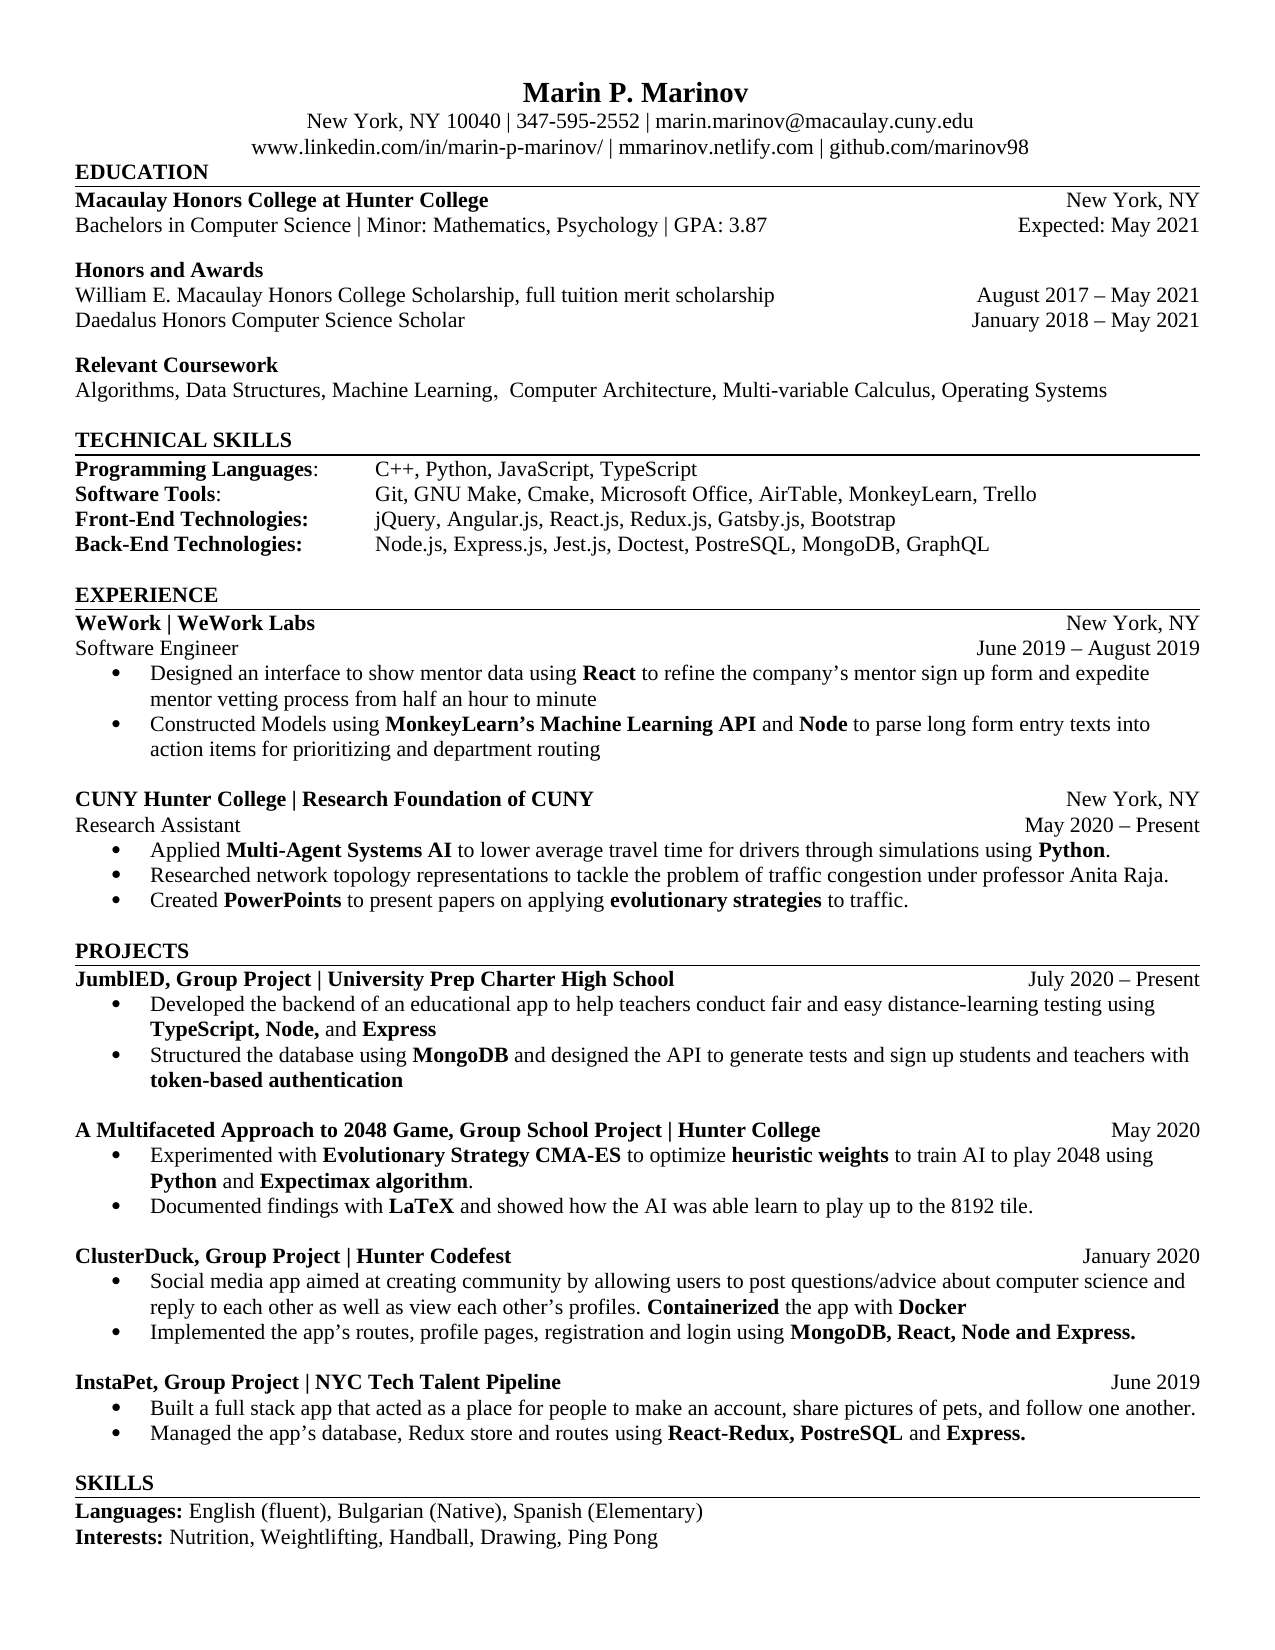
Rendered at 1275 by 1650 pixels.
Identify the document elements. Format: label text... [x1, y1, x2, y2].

text CUNY Hunter College | Research Foundation of CUNY New York, NY [75, 786, 1200, 812]
text Marin P. Marinov [75, 75, 1196, 108]
text PROJECTS [75, 938, 1200, 965]
text EXPERIENCE [75, 582, 1200, 609]
text WeWork | WeWork Labs New York, NY [75, 610, 1200, 635]
text Software Tools: Git, GNU Make, Cmake, Microsoft Office, AirTable, MonkeyLearn, Trello [75, 481, 1200, 506]
text TECHNICAL SKILLS [75, 427, 1200, 454]
text William E. Macaulay Honors College Scholarship, full tuition merit scholarship August 2017 – May 2021 [75, 282, 1200, 307]
text New York, NY 10040 | 347-595-2552 | marin.marinov@macaulay.cuny.edu [75, 108, 1205, 134]
text ClusterDuck, Group Project | Hunter Codefest January 2020 [75, 1243, 1200, 1268]
list Managed the app’s database, Redux store and routes using React-Redux, PostreSQL and Express. [112, 1420, 1200, 1445]
list Documented findings with LaTeX and showed how the AI was able learn to play up to the 8192 tile. [112, 1193, 1200, 1218]
text Front-End Technologies: jQuery, Angular.js, React.js, Redux.js, Gatsby.js, Bootstrap [75, 506, 1200, 531]
list Designed an interface to show mentor data using React to refine the company’s mentor sign up form and expedite mentor vetting process from half an hour to minute [112, 660, 1200, 711]
text Back-End Technologies: Node.js, Express.js, Jest.js, Doctest, PostreSQL, MongoDB, GraphQL [75, 531, 1200, 556]
text Research Assistant May 2020 – Present [75, 812, 1200, 837]
text Programming Languages: C++, Python, JavaScript, TypeScript [75, 456, 1200, 481]
text EDUCATION [75, 159, 1200, 186]
text A Multifaceted Approach to 2048 Game, Group School Project | Hunter College May 2020 [75, 1117, 1200, 1142]
list Experimented with Evolutionary Strategy CMA-ES to optimize heuristic weights to train AI to play 2048 using Python and Expectimax algorithm. [112, 1142, 1200, 1193]
text Interests: Nutrition, Weightlifting, Handball, Drawing, Ping Pong [75, 1524, 1200, 1549]
text JumblED, Group Project | University Prep Charter High School July 2020 – Present [75, 966, 1200, 991]
list Researched network topology representations to tackle the problem of traffic congestion under professor Anita Raja. [112, 862, 1200, 887]
text Software Engineer June 2019 – August 2019 [75, 635, 1200, 660]
text www.linkedin.com/in/marin-p-marinov/ | mmarinov.netlify.com | github.com/marinov98 [75, 134, 1205, 159]
list Social media app aimed at creating community by allowing users to post questions/advice about computer science and reply to each other as well as view each other’s profiles. Containerized the app with Docker [112, 1268, 1200, 1319]
text Relevant Coursework [75, 352, 1200, 377]
list Implemented the app’s routes, profile pages, registration and login using MongoDB, React, Node and Express. [112, 1319, 1200, 1344]
text Daedalus Honors Computer Science Scholar January 2018 – May 2021 [75, 307, 1200, 332]
text Bachelors in Computer Science | Minor: Mathematics, Psychology | GPA: 3.87 Expected: May 2021 [75, 212, 1200, 238]
text Languages: English (fluent), Bulgarian (Native), Spanish (Elementary) [75, 1498, 1200, 1524]
list Developed the backend of an educational app to help teachers conduct fair and easy distance-learning testing using TypeScript, Node, and Express [112, 991, 1200, 1042]
list Constructed Models using MonkeyLearn’s Machine Learning API and Node to parse long form entry texts into action items for prioritizing and department routing [112, 711, 1200, 761]
text SKILLS [75, 1470, 1200, 1497]
list Structured the database using MongoDB and designed the API to generate tests and sign up students and teachers with token-based authentication [112, 1042, 1200, 1092]
list Applied Multi-Agent Systems AI to lower average travel time for drivers through simulations using Python. [112, 837, 1200, 862]
text Algorithms, Data Structures, Machine LearningComputer Architecture, Multi-variable Calculus, Operating Systems [75, 377, 1200, 402]
text InstaPet, Group Project | NYC Tech Talent Pipeline June 2019 [75, 1369, 1200, 1394]
text Honors and Awards [75, 257, 1200, 282]
text Macaulay Honors College at Hunter College New York, NY [75, 187, 1200, 212]
list Created PowerPoints to present papers on applying evolutionary strategies to traffic. [112, 887, 1200, 912]
list Built a full stack app that acted as a place for people to make an account, share pictures of pets, and follow one another. [112, 1394, 1200, 1420]
